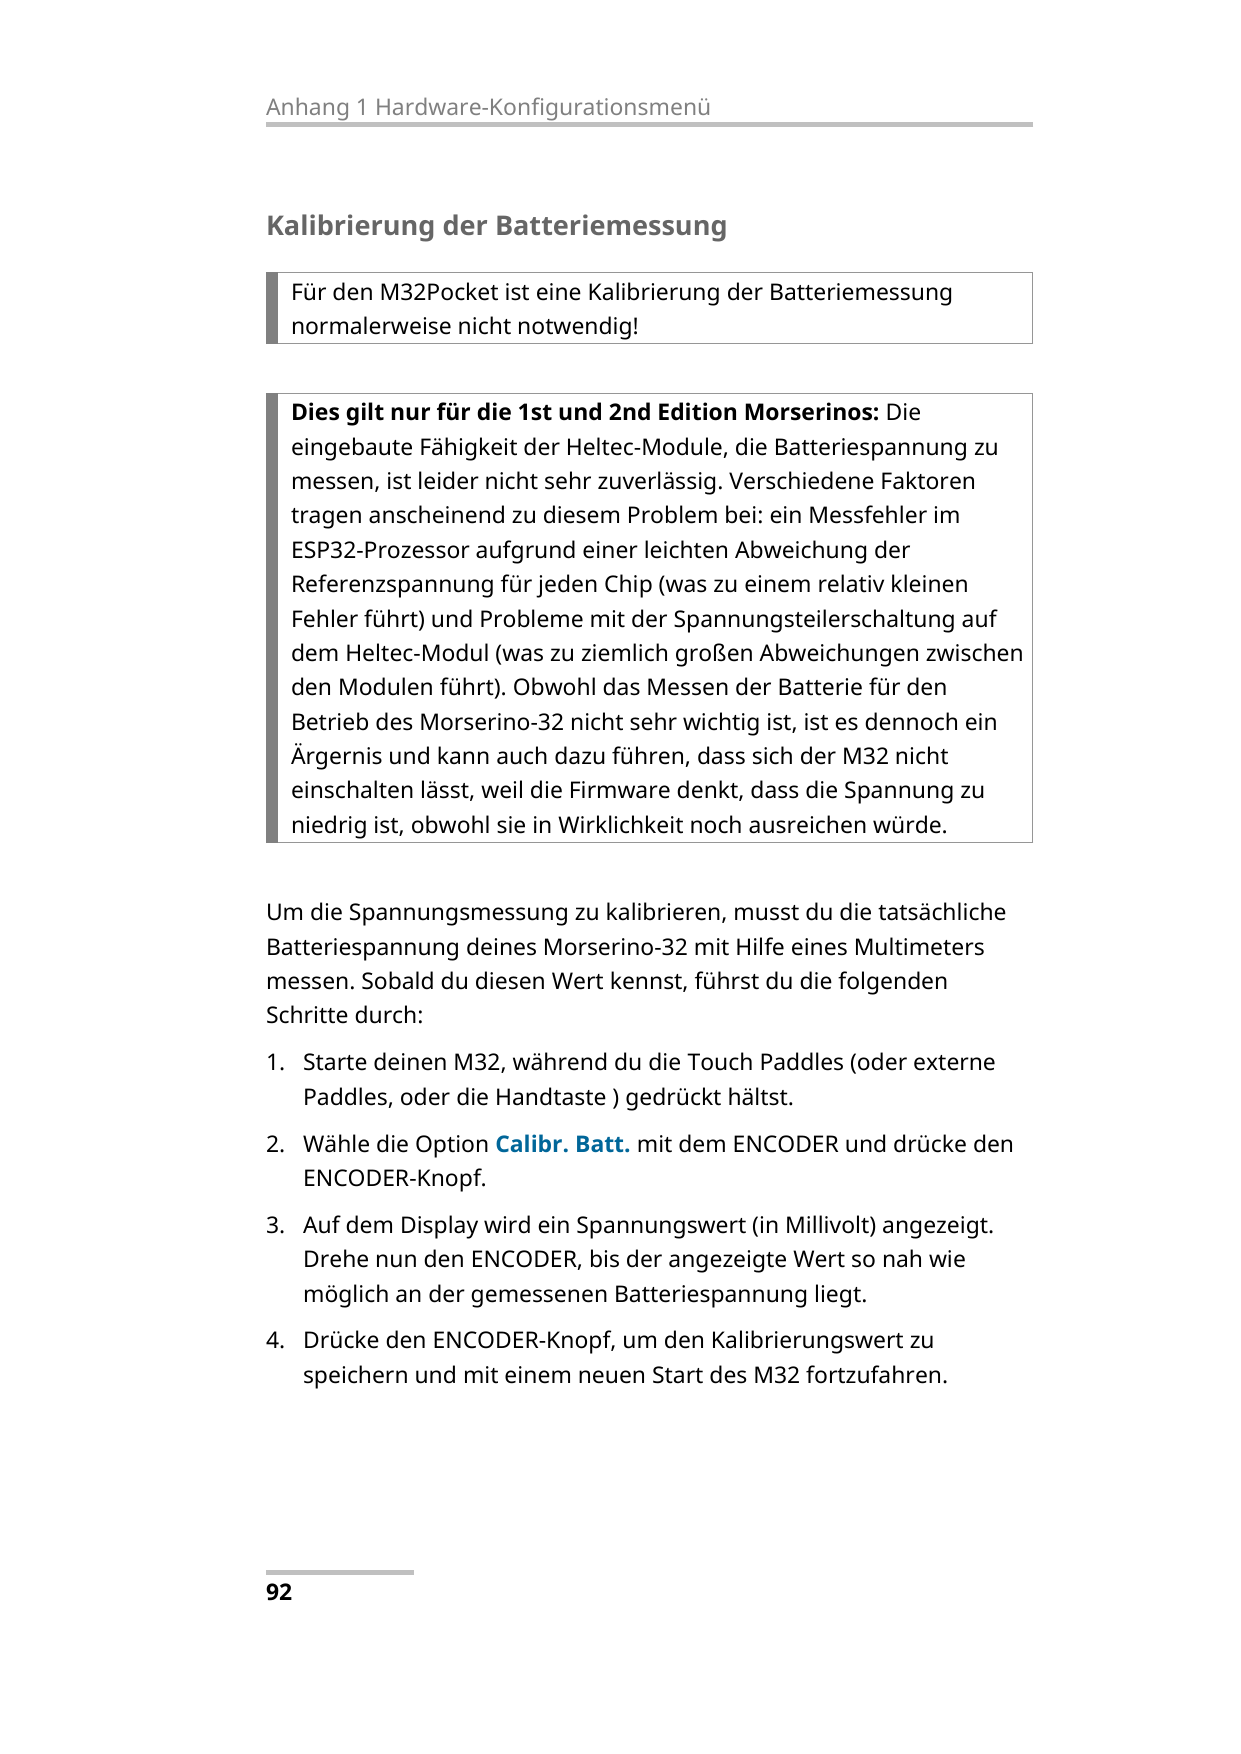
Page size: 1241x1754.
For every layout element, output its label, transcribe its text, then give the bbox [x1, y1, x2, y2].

list Auf dem Display wird ein Spannungswert (in Millivolt) angezeigt. Drehe nun den ENCODER, bis der angezeigte Wert so nah wie möglich an der gemessenen Batteriespannung liegt. [266, 1209, 1033, 1309]
text Dies gilt nur für die 1st und 2nd Edition Morserinos: Die eingebaute Fähigkeit der Heltec-Module, die Batteriespannung zu messen, ist leider nicht sehr zuverlässig. Verschiedene Faktoren tragen anscheinend zu diesem Problem bei: ein Messfehler im ESP32-Prozessor aufgrund einer leichten Abweichung der Referenzspannung für jeden Chip (was zu einem relativ kleinen Fehler führt) und Probleme mit der Spannungsteilerschaltung auf dem Heltec-Modul (was zu ziemlich großen Abweichungen zwischen den Modulen führt). Obwohl das Messen der Batterie für den Betrieb des Morserino-32 nicht sehr wichtig ist, ist es dennoch ein Ärgernis und kann auch dazu führen, dass sich der M32 nicht einschalten lässt, weil die Firmware denkt, dass die Spannung zu niedrig ist, obwohl sie in Wirklichkeit noch ausreichen würde. [278, 394, 1032, 842]
list Drücke den ENCODER-Knopf, um den Kalibrierungswert zu speichern und mit einem neuen Start des M32 fortzufahren. [266, 1324, 1033, 1390]
list Starte deinen M32, während du die Touch Paddles (oder externe Paddles, oder die Handtaste ) gedrückt hältst. [266, 1046, 1033, 1112]
text Um die Spannungsmessung zu kalibrieren, musst du die tatsächliche Batteriespannung deines Morserino-32 mit Hilfe eines Multimeters messen. Sobald du diesen Wert kennst, führst du die folgenden Schritte durch: [266, 896, 1033, 1031]
text Kalibrierung der Batteriemessung [266, 207, 1033, 244]
text Für den M32Pocket ist eine Kalibrierung der Batteriemessung normalerweise nicht notwendig! [278, 273, 1032, 343]
list Wähle die Option Calibr. Batt. mit dem ENCODER und drücke den ENCODER-Knopf. [266, 1127, 1033, 1193]
